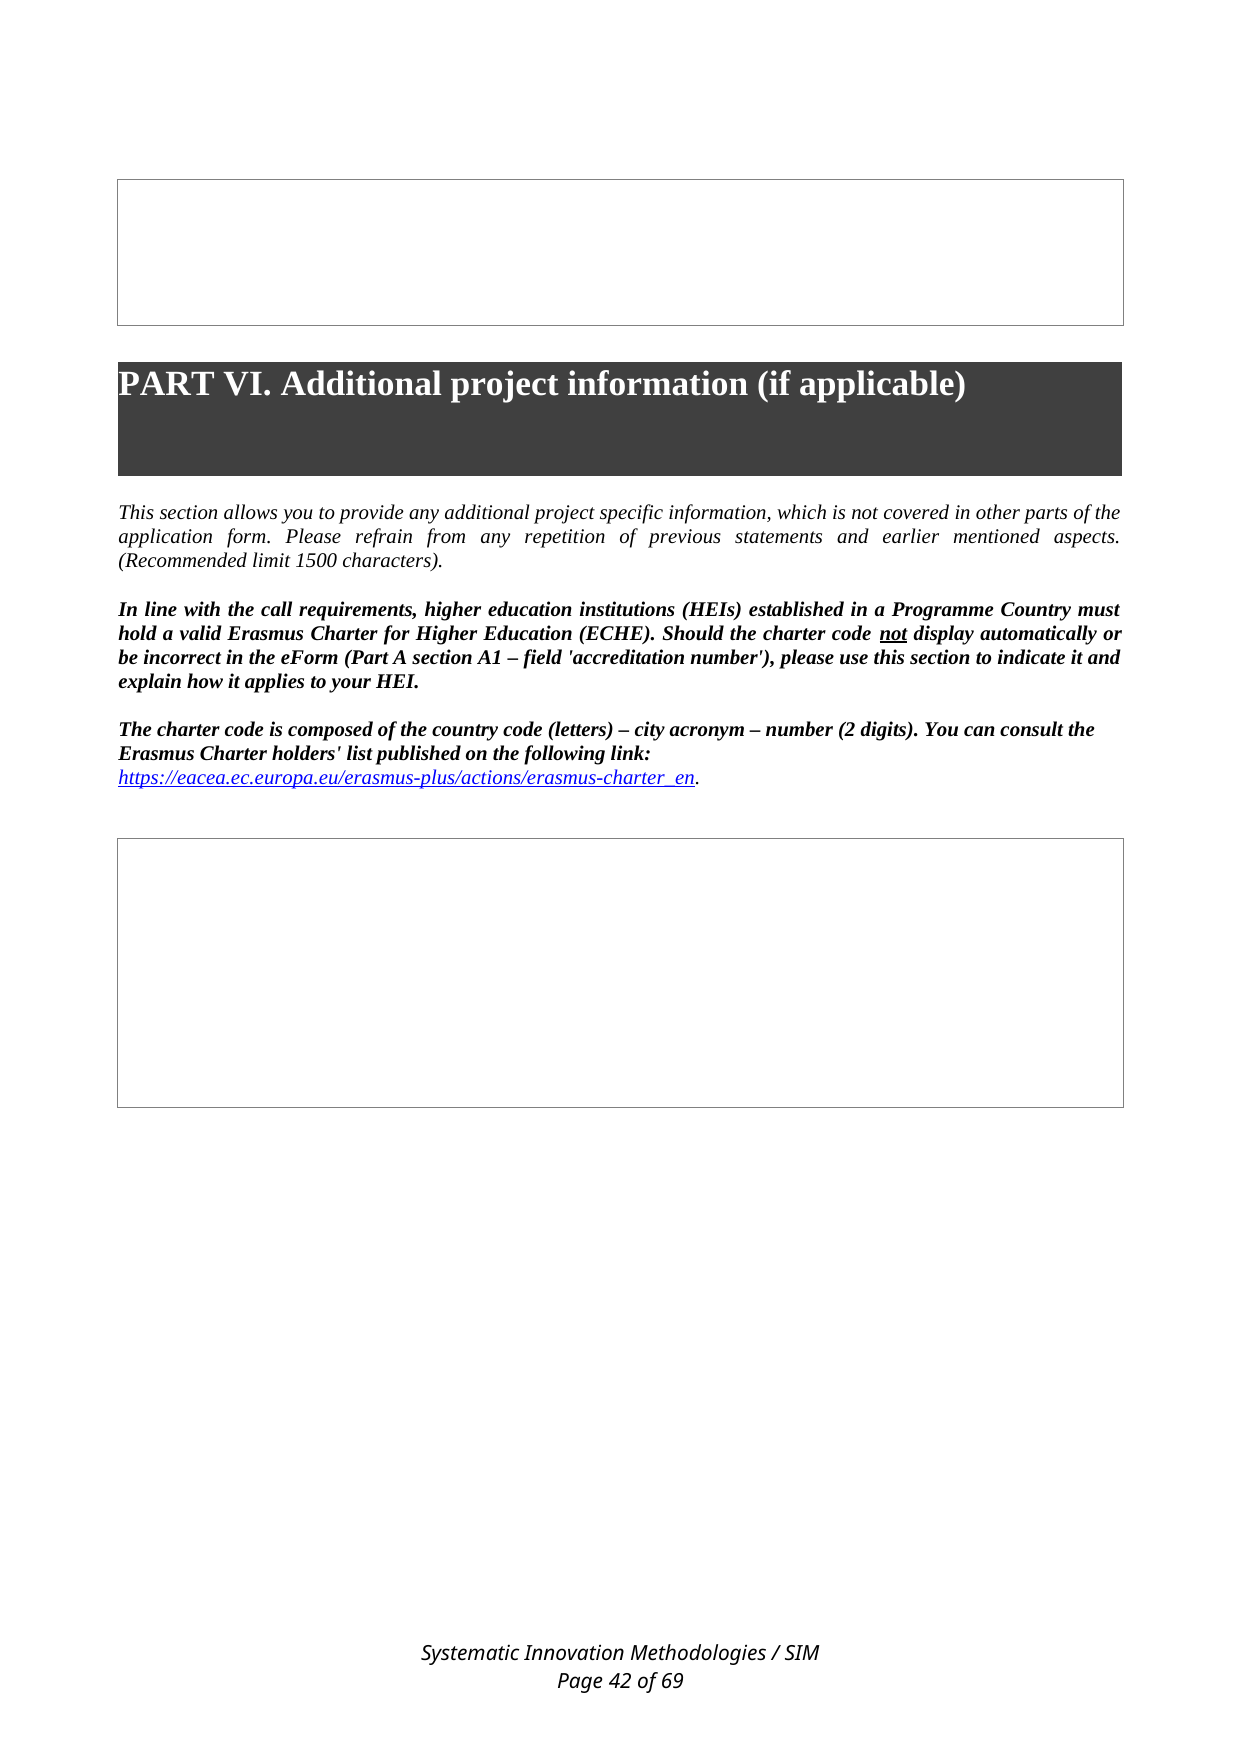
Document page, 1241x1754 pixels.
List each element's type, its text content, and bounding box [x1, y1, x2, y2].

table_header [118, 180, 1123, 325]
text This section allows you to provide any additional project specific information, which is not covered in other parts of the application form. Please refrain from any repetition of previous statements and earlier mentioned aspects. (Recommended limit 1500 characters). [118, 500, 1122, 572]
subtitle PART VI. Additional project information (if applicable) [118, 362, 1122, 403]
text In line with the call requirements, higher education institutions (HEIs) established in a Programme Country must hold a valid Erasmus Charter for Higher Education (ECHE). Should the charter code not display automatically or be incorrect in the eForm (Part A section A1 – field 'accreditation number'), please use this section to indicate it and explain how it applies to your HEI. [118, 597, 1122, 693]
table_header [118, 839, 1123, 1107]
text The charter code is composed of the country code (letters) – city acronym – number (2 digits). You can consult the Erasmus Charter holders' list published on the following link: https://eacea.ec.europa.eu/erasmus-plus/actions/erasmus-charter_en. [118, 717, 1122, 789]
